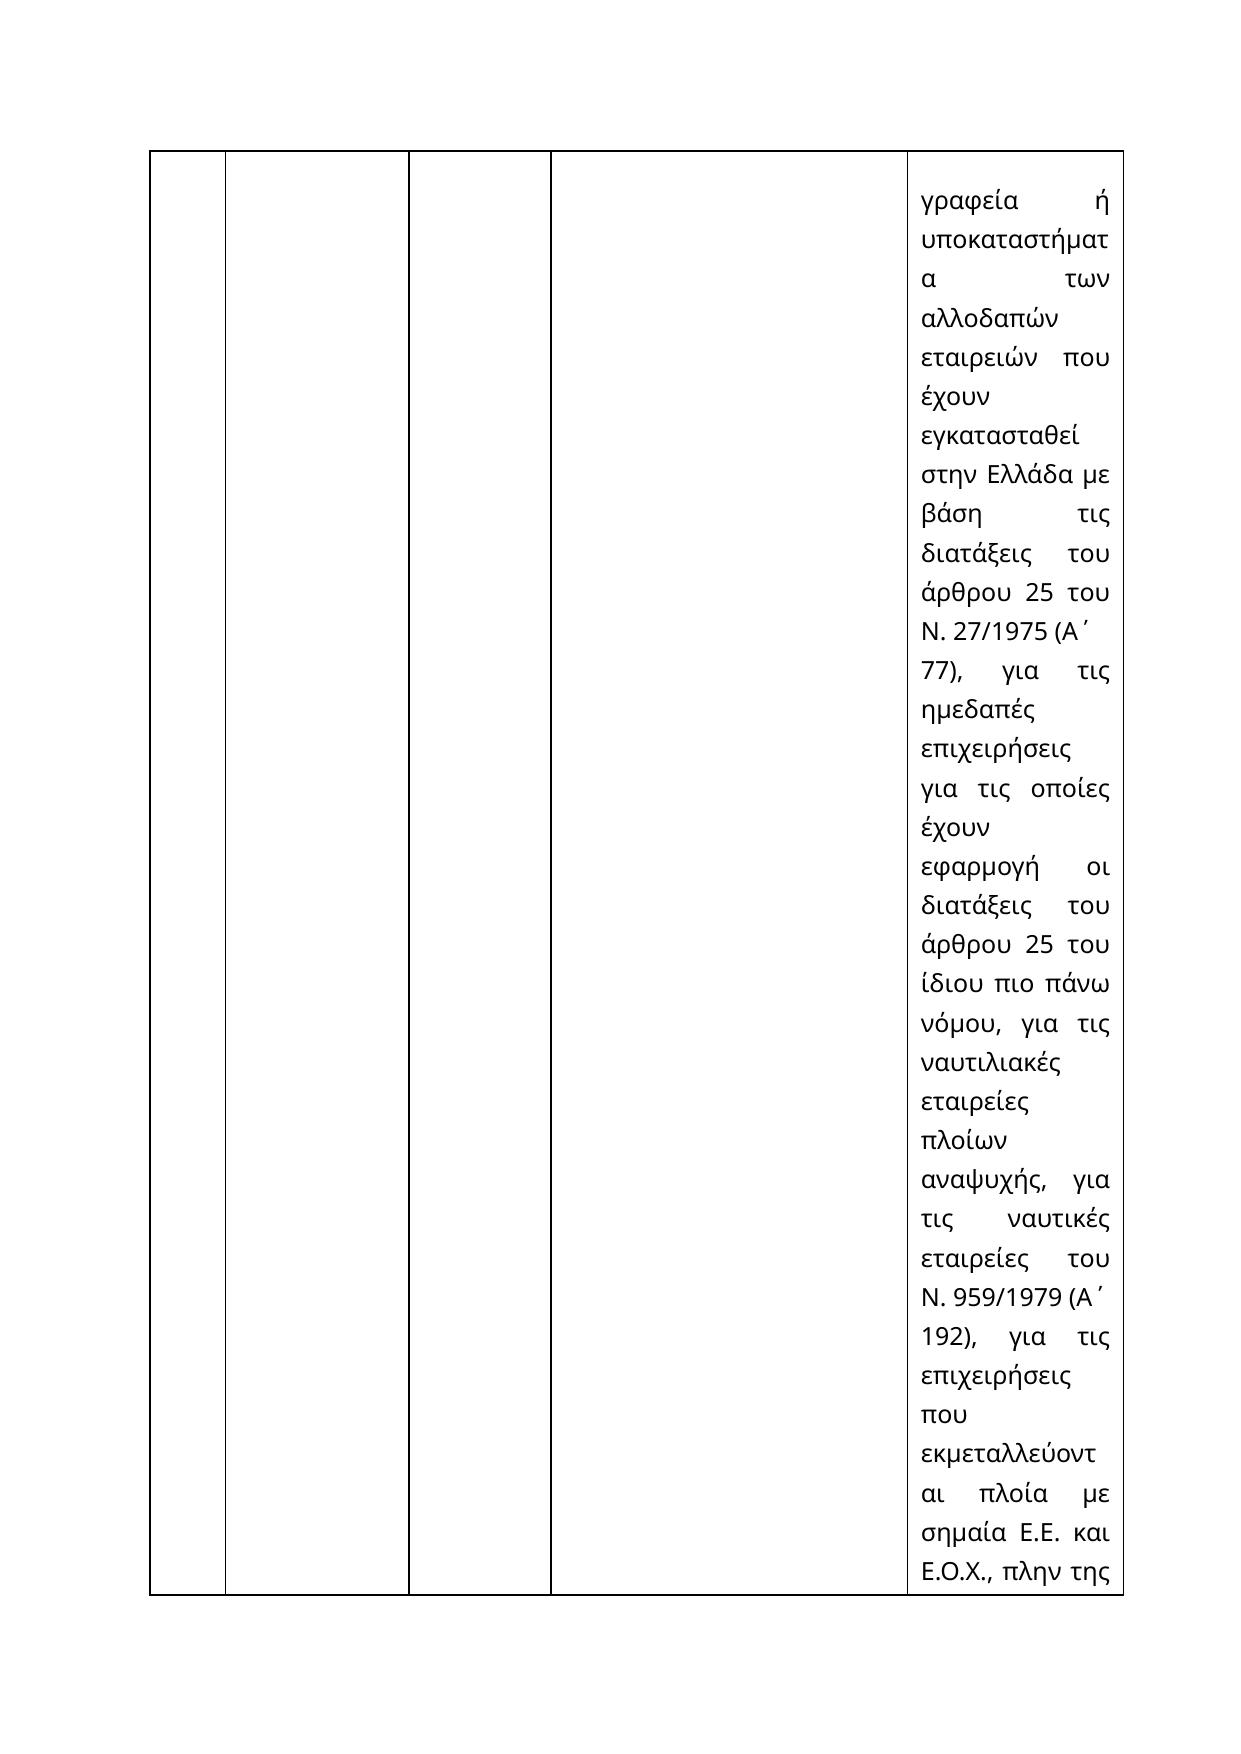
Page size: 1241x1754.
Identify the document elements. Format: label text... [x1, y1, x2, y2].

table_cell [151, 152, 225, 1594]
table_cell [226, 152, 408, 1594]
table_cell [410, 152, 550, 1594]
table_cell [552, 152, 907, 1594]
table_cell γραφεία ή υποκαταστήματα των αλλοδαπών εταιρειών που έχουν εγκατασταθεί στην Ελλάδα με βάση τις διατάξεις του άρθρου 25 του Ν. 27/1975 (Α΄ 77), για τις ημεδαπές επιχειρήσεις για τις οποίες έχουν εφαρμογή οι διατάξεις του άρθρου 25 του ίδιου πιο πάνω νόμου, για τις ναυτιλιακές εταιρείες πλοίων αναψυχής, για τις ναυτικές εταιρείες του Ν. 959/1979 (Α΄ 192), για τις επιχειρήσεις που εκμεταλλεύονται πλοία με σημαία Ε.Ε. και Ε.Ο.Χ., πλην της [908, 152, 1123, 1594]
